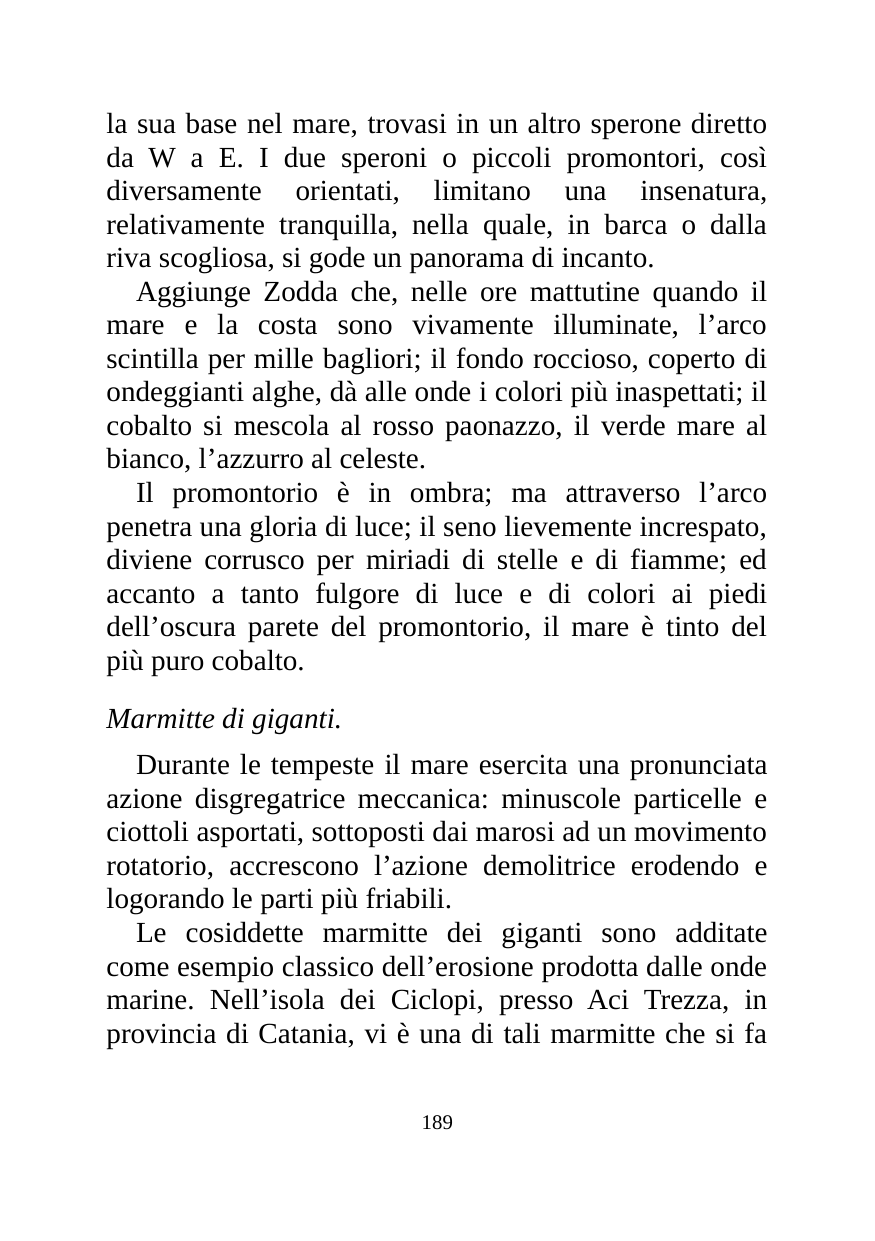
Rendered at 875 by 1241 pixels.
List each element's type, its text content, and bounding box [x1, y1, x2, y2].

text Durante le tempeste il mare esercita una pronunciata azione disgregatrice meccanica: minuscole particelle e ciottoli asportati, sottoposti dai marosi ad un movimento rotatorio, accrescono l’azione demolitrice erodendo e logorando le parti più friabili. [106, 747, 768, 915]
text Le cosiddette marmitte dei giganti sono additate come esempio classico dell’erosione prodotta dalle onde marine. Nell’isola dei Ciclopi, presso Aci Trezza, in provincia di Catania, vi è una di tali marmitte che si fa [106, 915, 768, 1049]
text Il promontorio è in ombra; ma attraverso l’arco penetra una gloria di luce; il seno lievemente increspato, diviene corrusco per miriadi di stelle e di fiamme; ed accanto a tanto fulgore di luce e di colori ai piedi dell’oscura parete del promontorio, il mare è tinto del più puro cobalto. [106, 475, 768, 676]
text Aggiunge Zodda che, nelle ore mattutine quando il mare e la costa sono vivamente illuminate, l’arco scintilla per mille bagliori; il fondo roccioso, coperto di ondeggianti alghe, dà alle onde i colori più inaspettati; il cobalto si mescola al rosso paonazzo, il verde mare al bianco, l’azzurro al celeste. [106, 274, 768, 475]
text la sua base nel mare, trovasi in un altro sperone diretto da W a E. I due speroni o piccoli promontori, così diversamente orientati, limitano una insenatura, relativamente tranquilla, nella quale, in barca o dalla riva scogliosa, si gode un panorama di incanto. [106, 106, 768, 274]
subtitle Marmitte di giganti. [106, 701, 768, 735]
